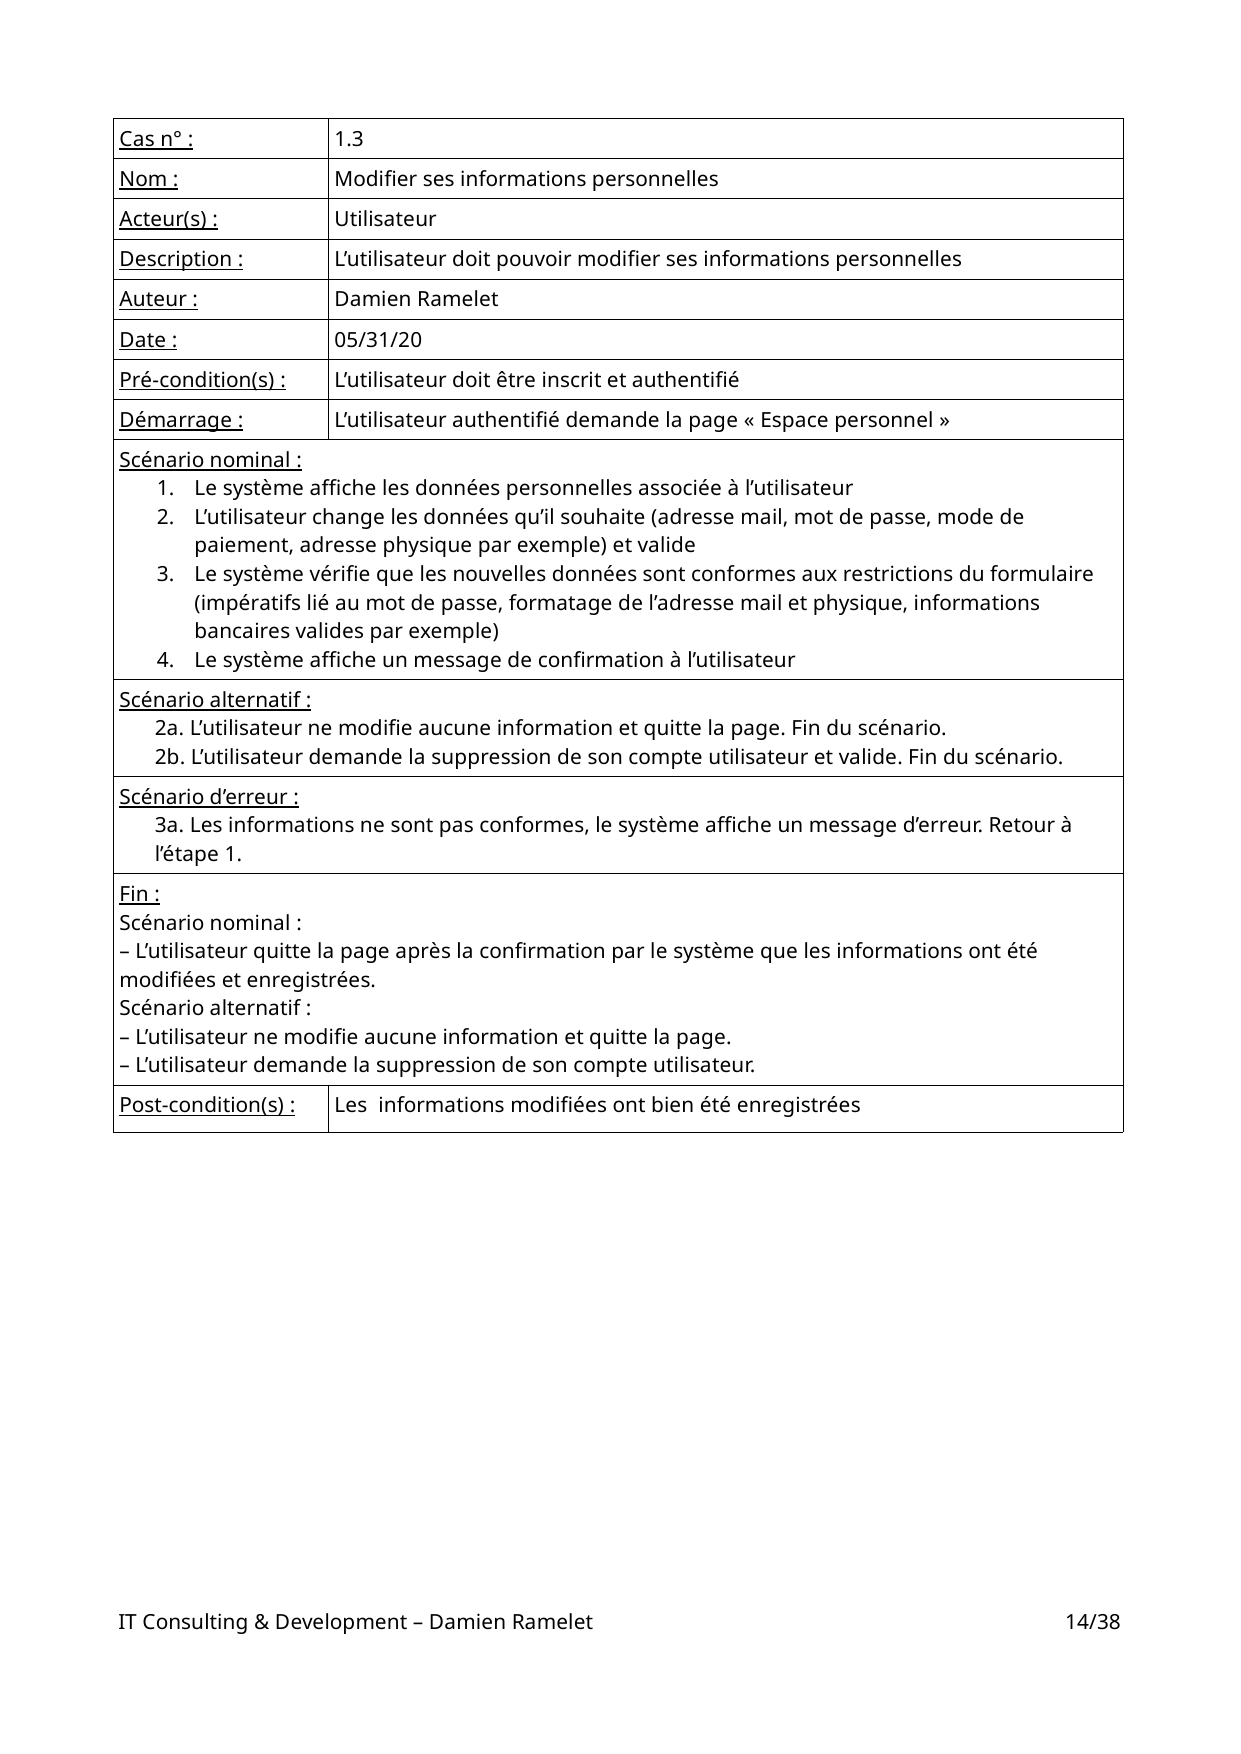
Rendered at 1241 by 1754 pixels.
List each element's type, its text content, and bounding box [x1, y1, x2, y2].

table_cell Scénario alternatif : 2a. L’utilisateur ne modifie aucune information et quitte la page. Fin du scénario. 2b. L’utilisateur demande la suppression de son compte utilisateur et valide. Fin du scénario. [114, 680, 1123, 776]
table_cell L’utilisateur doit pouvoir modifier ses informations personnelles [329, 240, 1123, 278]
table_cell Date : [114, 320, 328, 359]
table_cell Fin : Scénario nominal : – L’utilisateur quitte la page après la confirmation par le système que les informations ont été modifiées et enregistrées. Scénario alternatif : – L’utilisateur ne modifie aucune information et quitte la page. – L’utilisateur demande la suppression de son compte utilisateur. [114, 874, 1123, 1084]
table_cell Scénario d’erreur : 3a. Les informations ne sont pas conformes, le système affiche un message d’erreur. Retour à l’étape 1. [114, 777, 1123, 873]
table_cell 31/05/20 [329, 320, 1123, 359]
table_cell Post-condition(s) : [114, 1086, 328, 1132]
table_cell Auteur : [114, 280, 328, 319]
table_cell Pré-condition(s) : [114, 360, 328, 399]
table_cell Les informations modifiées ont bien été enregistrées [329, 1086, 1123, 1132]
table_cell Scénario nominal : Le système affiche les données personnelles associée à l’utilisateur L’utilisateur change les données qu’il souhaite (adresse mail, mot de passe, mode de paiement, adresse physique par exemple) et valide Le système vérifie que les nouvelles données sont conformes aux restrictions du formulaire (impératifs lié au mot de passe, formatage de l’adresse mail et physique, informations bancaires valides par exemple) Le système affiche un message de confirmation à l’utilisateur [114, 440, 1123, 679]
table_cell L’utilisateur authentifié demande la page « Espace personnel » [329, 400, 1123, 439]
table_cell Démarrage : [114, 400, 328, 439]
table_cell Damien Ramelet [329, 280, 1123, 319]
table_cell Nom : [114, 159, 328, 198]
table_header 1.3 [329, 119, 1123, 158]
table_cell L’utilisateur doit être inscrit et authentifié [329, 360, 1123, 399]
table_cell Description : [114, 240, 328, 278]
table_header Cas n° : [114, 119, 328, 158]
table_cell Utilisateur [329, 199, 1123, 238]
table_cell Modifier ses informations personnelles [329, 159, 1123, 198]
table_cell Acteur(s) : [114, 199, 328, 238]
